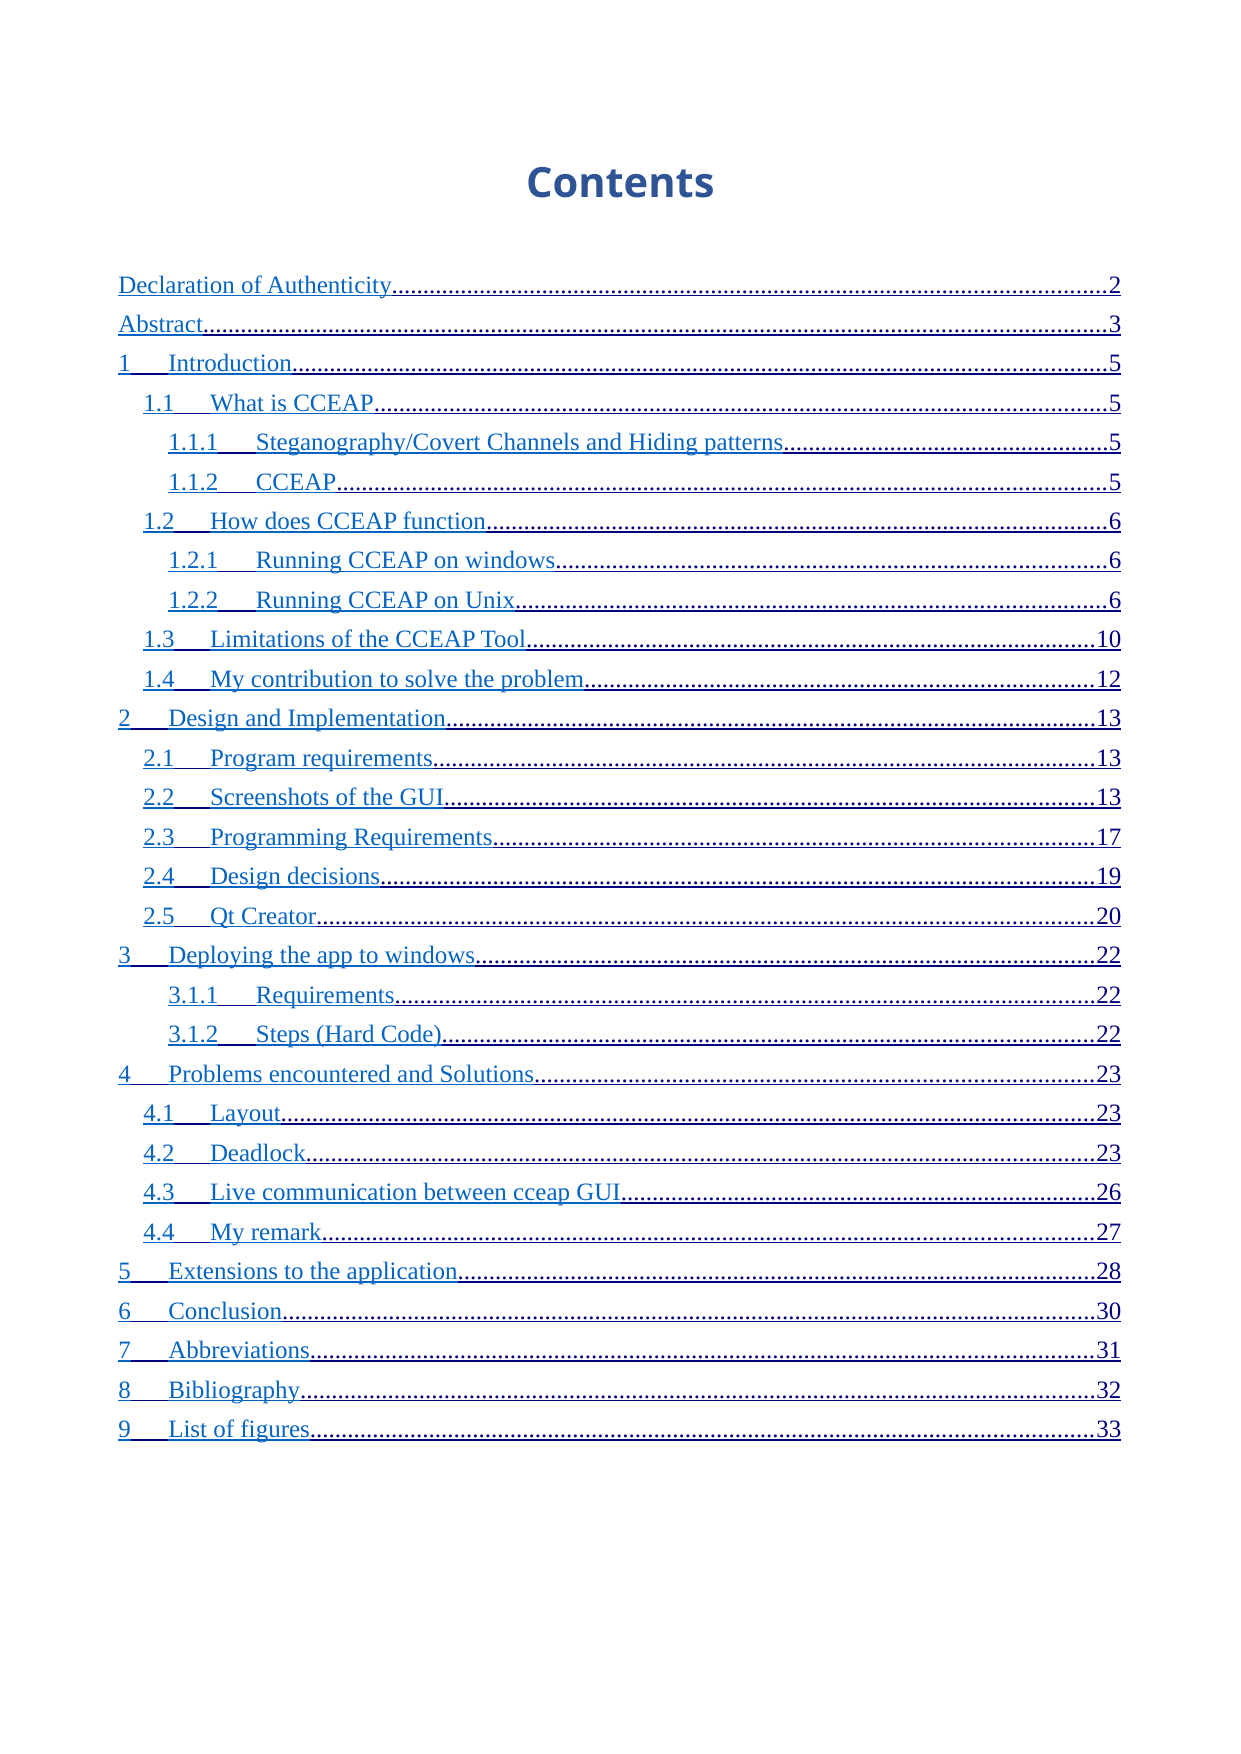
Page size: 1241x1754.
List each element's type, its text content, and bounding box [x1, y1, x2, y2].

text Abstract 3 [118, 309, 1122, 338]
text 4 Problems encountered and Solutions 23 [118, 1059, 1122, 1088]
text 1 Introduction 5 [118, 348, 1122, 377]
text 3.1.1 Requirements 22 [168, 980, 1122, 1009]
text 2.3 Programming Requirements 17 [143, 822, 1122, 851]
text 6 Conclusion 30 [118, 1296, 1122, 1325]
text 1.1 What is CCEAP 5 [143, 388, 1122, 417]
text Contents [118, 153, 1122, 209]
text 1.3 Limitations of the CCEAP Tool 10 [143, 624, 1122, 654]
text 9 List of figures 33 [118, 1414, 1122, 1443]
text 7 Abbreviations 31 [118, 1335, 1122, 1364]
text 1.4 My contribution to solve the problem 12 [143, 664, 1122, 693]
text 2.2 Screenshots of the GUI 13 [143, 782, 1122, 812]
text 5 Extensions to the application 28 [118, 1256, 1122, 1285]
text Declaration of Authenticity 2 [118, 270, 1122, 299]
text 1.1.2 CCEAP 5 [168, 467, 1122, 496]
text 2.5 Qt Creator 20 [143, 901, 1122, 930]
text 3 Deploying the app to windows 22 [118, 940, 1122, 969]
text 1.2 How does CCEAP function 6 [143, 506, 1122, 535]
text 4.2 Deadlock 23 [143, 1138, 1122, 1167]
text 2 Design and Implementation 13 [118, 703, 1122, 733]
text 1.1.1 Steganography/Covert Channels and Hiding patterns 5 [168, 427, 1122, 456]
text 2.4 Design decisions 19 [143, 861, 1122, 891]
text 1.2.2 Running CCEAP on Unix 6 [168, 585, 1122, 614]
text 2.1 Program requirements 13 [143, 743, 1122, 772]
text 1.2.1 Running CCEAP on windows 6 [168, 546, 1122, 575]
text 4.3 Live communication between cceap GUI 26 [143, 1177, 1122, 1206]
text 3.1.2 Steps (Hard Code) 22 [168, 1019, 1122, 1048]
text 4.4 My remark 27 [143, 1217, 1122, 1246]
text 4.1 Layout 23 [143, 1098, 1122, 1127]
text 8 Bibliography 32 [118, 1375, 1122, 1404]
